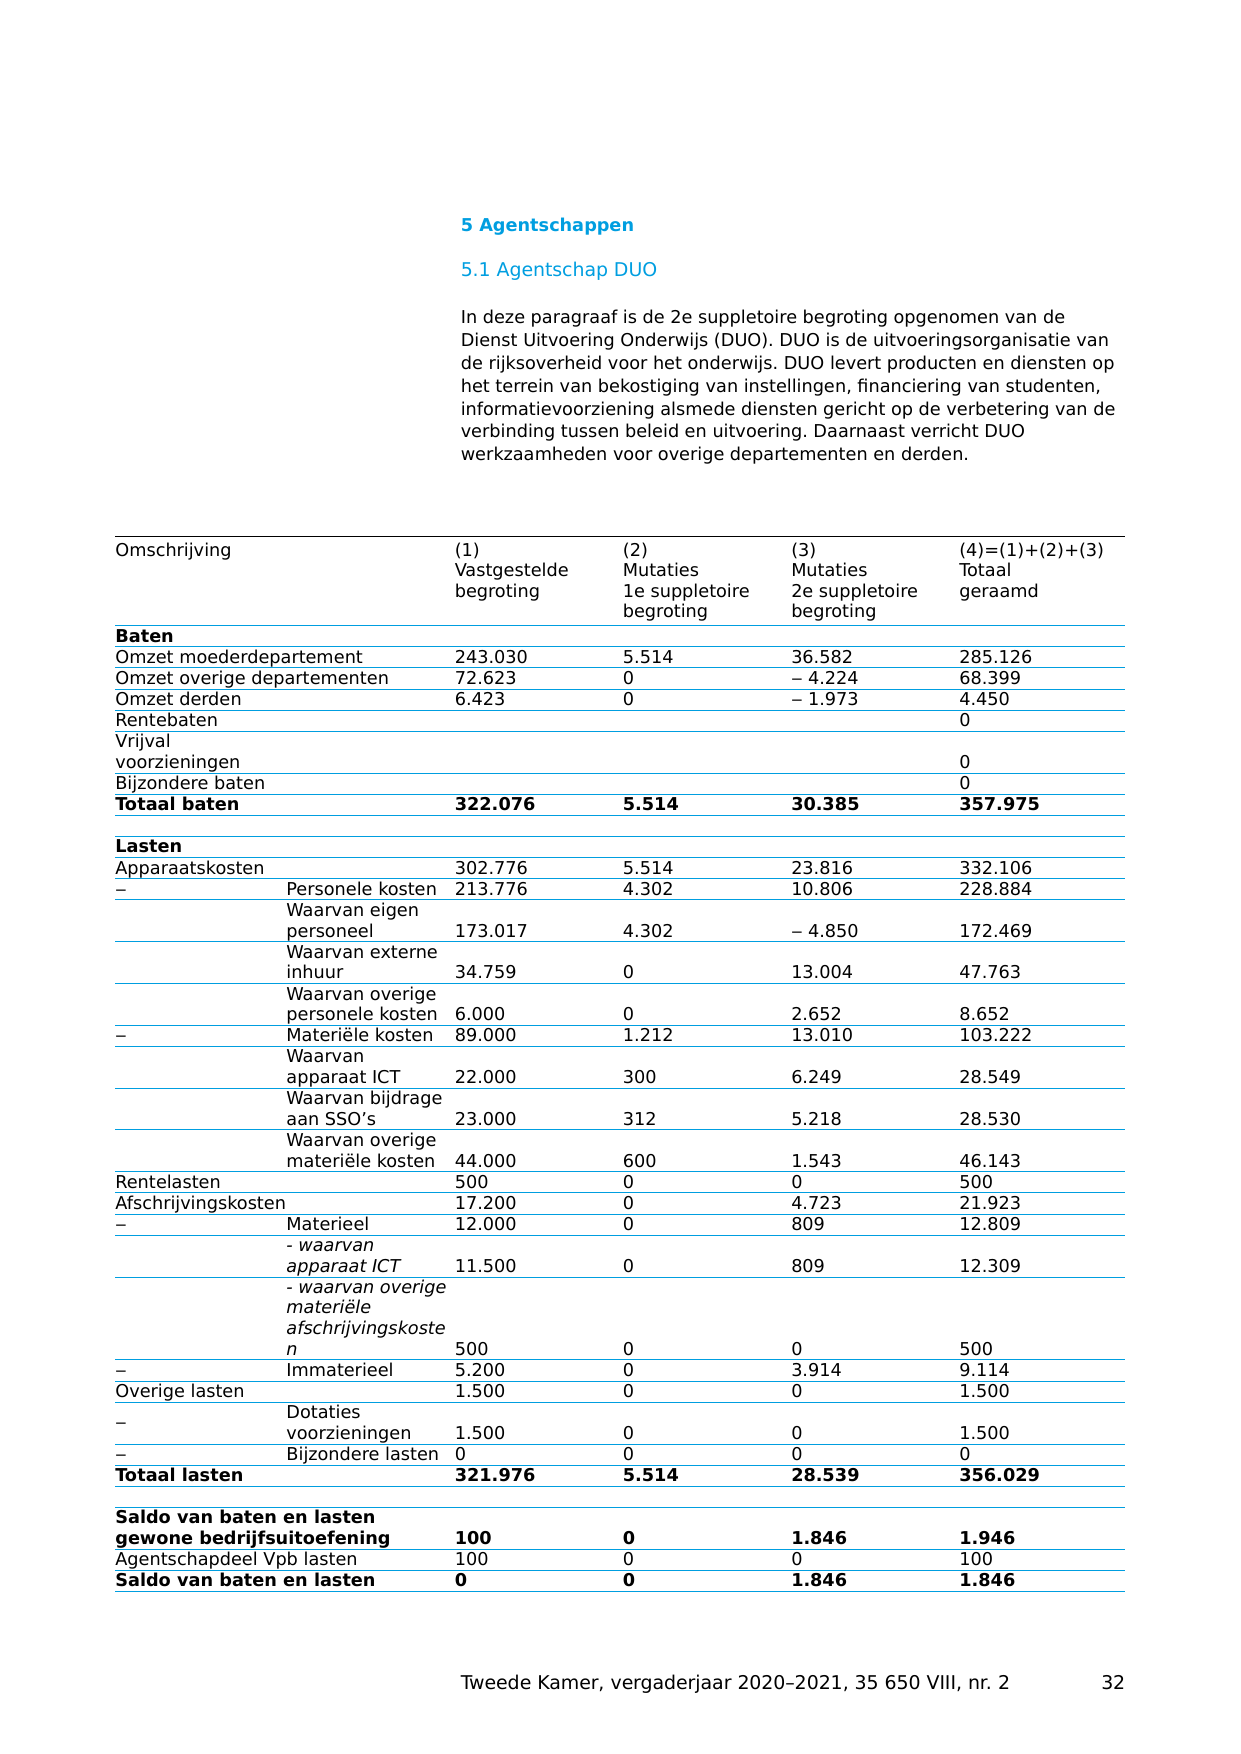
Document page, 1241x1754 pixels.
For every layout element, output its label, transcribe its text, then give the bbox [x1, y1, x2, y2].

table_cell 500 [452, 1172, 620, 1192]
table_cell 0 [620, 984, 788, 1025]
table_cell 0 [620, 1278, 788, 1359]
table_cell [620, 774, 788, 794]
table_cell Waarvan overige materiële kosten [283, 1130, 452, 1171]
table_cell 213.776 [452, 879, 620, 899]
table_cell 5.514 [620, 1466, 788, 1486]
table_cell 0 [620, 1236, 788, 1276]
table_cell 103.222 [956, 1026, 1125, 1046]
table_cell 10.806 [788, 879, 956, 899]
table_cell [620, 732, 788, 772]
table_cell Waarvan eigen personeel [283, 900, 452, 941]
table_cell 172.469 [956, 900, 1125, 941]
table_cell [452, 774, 620, 794]
table_cell 23.816 [788, 858, 956, 878]
table_cell 1.543 [788, 1130, 956, 1171]
table_cell Waarvan apparaat ICT [283, 1047, 452, 1088]
table_cell Materiële kosten [283, 1026, 452, 1046]
table_cell ‒ [115, 1215, 283, 1234]
table_cell 0 [788, 1172, 956, 1192]
table_cell [788, 774, 956, 794]
table_cell 0 [620, 1215, 788, 1234]
table_cell 809 [788, 1215, 956, 1234]
table_cell 173.017 [452, 900, 620, 941]
table_cell Saldo van baten en lasten [115, 1571, 452, 1591]
table_cell [283, 1487, 452, 1507]
table_cell Waarvan externe inhuur [283, 942, 452, 983]
table_cell - waarvan apparaat ICT [283, 1236, 452, 1276]
table_cell 6.000 [452, 984, 620, 1025]
table_cell 28.530 [956, 1089, 1125, 1129]
table_header Tabel 20 Exploitatieoverzicht baten-lastenagentschap DUO (Tweede suppletoire begroting) (bedragen x € 1.000) [115, 488, 1125, 536]
table_cell Dotaties voorzieningen [283, 1403, 452, 1443]
table_cell 44.000 [452, 1130, 620, 1171]
table_cell (4)=(1)+(2)+(3) Totaal geraamd [956, 537, 1125, 625]
table_cell 809 [788, 1236, 956, 1276]
table_cell [620, 816, 788, 836]
table_cell 0 [956, 1445, 1125, 1464]
table_cell 1.846 [788, 1571, 956, 1591]
table_cell Rentebaten [115, 711, 452, 731]
table_cell 4.302 [620, 879, 788, 899]
table_cell 100 [956, 1550, 1125, 1570]
table_cell 0 [620, 1550, 788, 1570]
table_cell ‒ 4.850 [788, 900, 956, 941]
table_cell 0 [788, 1278, 956, 1359]
table_cell [115, 1047, 283, 1088]
table_cell 0 [788, 1445, 956, 1464]
table_cell 1.500 [956, 1382, 1125, 1402]
table_cell [788, 837, 956, 857]
table_cell 8.652 [956, 984, 1125, 1025]
table_cell [452, 837, 620, 857]
table_cell 0 [788, 1550, 956, 1570]
table_cell 600 [620, 1130, 788, 1171]
table_cell 0 [620, 942, 788, 983]
table_cell 5.218 [788, 1089, 956, 1129]
table_cell ‒ [115, 1403, 283, 1443]
table_cell [452, 816, 620, 836]
table_cell 500 [956, 1278, 1125, 1359]
table_cell 332.106 [956, 858, 1125, 878]
table_cell 6.249 [788, 1047, 956, 1088]
table_cell 0 [620, 1445, 788, 1464]
table_cell Bijzondere lasten [283, 1445, 452, 1464]
table_cell 0 [956, 711, 1125, 731]
table_cell [788, 711, 956, 731]
table_cell 5.514 [620, 647, 788, 667]
table_cell 12.809 [956, 1215, 1125, 1234]
table_cell [452, 1487, 620, 1507]
table_cell ‒ [115, 879, 283, 899]
table_cell [115, 984, 283, 1025]
table_cell 100 [452, 1508, 620, 1549]
table_cell [115, 1236, 283, 1276]
table_cell Afschrijvingskosten [115, 1193, 452, 1213]
table_cell 228.884 [956, 879, 1125, 899]
table_cell 72.623 [452, 668, 620, 688]
table_cell 28.539 [788, 1466, 956, 1486]
table_cell [115, 1278, 283, 1359]
table_cell [115, 900, 283, 941]
table_cell 0 [620, 1508, 788, 1549]
table_cell 0 [620, 1571, 788, 1591]
table_cell 21.923 [956, 1193, 1125, 1213]
table_cell Baten [115, 626, 452, 646]
table_cell Vrijval voorzieningen [115, 732, 283, 772]
table_cell Omschrijving [115, 537, 452, 625]
table_cell 356.029 [956, 1466, 1125, 1486]
table_cell Lasten [115, 837, 452, 857]
table_cell Waarvan bijdrage aan SSO’s [283, 1089, 452, 1129]
table_cell [788, 732, 956, 772]
table_cell 0 [620, 1382, 788, 1402]
table_cell [956, 1487, 1125, 1507]
table_cell 23.000 [452, 1089, 620, 1129]
table_cell 68.399 [956, 668, 1125, 688]
table_cell 0 [620, 1172, 788, 1192]
table_cell 0 [956, 774, 1125, 794]
table_cell Bijzondere baten [115, 774, 452, 794]
table_cell [620, 1487, 788, 1507]
table_cell - waarvan overige materiële afschrijvingskosten [283, 1278, 452, 1359]
table_cell 500 [956, 1172, 1125, 1192]
table_cell 30.385 [788, 795, 956, 815]
table_cell 0 [620, 1360, 788, 1381]
table_cell 13.004 [788, 942, 956, 983]
table_cell Omzet overige departementen [115, 668, 452, 688]
table_cell 0 [788, 1403, 956, 1443]
table_cell 500 [452, 1278, 620, 1359]
table_cell Agentschapdeel Vpb lasten [115, 1550, 452, 1570]
table_cell 1.946 [956, 1508, 1125, 1549]
title 5.1 Agentschap DUO [461, 259, 1125, 281]
table_cell 47.763 [956, 942, 1125, 983]
text In deze paragraaf is de 2e suppletoire begroting opgenomen van de Dienst Uitvoering Onderwijs (DUO). DUO is de uitvoeringsorganisatie van de rijksoverheid voor het onderwijs. DUO levert producten en diensten op het terrein van bekostiging van instellingen, financiering van studenten, informatievoorziening alsmede diensten gericht op de verbetering van de verbinding tussen beleid en uitvoering. Daarnaast verricht DUO werkzaamheden voor overige departementen en derden. [461, 305, 1125, 465]
table_cell Totaal baten [115, 795, 452, 815]
table_cell 12.000 [452, 1215, 620, 1234]
table_cell 4.302 [620, 900, 788, 941]
table_cell 36.582 [788, 647, 956, 667]
table_cell 34.759 [452, 942, 620, 983]
table_cell [788, 626, 956, 646]
table_cell ‒ [115, 1026, 283, 1046]
table_cell [115, 942, 283, 983]
table_cell 0 [620, 668, 788, 688]
table_cell [452, 711, 620, 731]
table_cell [956, 626, 1125, 646]
table_cell Waarvan overige personele kosten [283, 984, 452, 1025]
table_cell (3) Mutaties 2e suppletoire begroting [788, 537, 956, 625]
table_cell 1.212 [620, 1026, 788, 1046]
table_cell 300 [620, 1047, 788, 1088]
table_cell 0 [788, 1382, 956, 1402]
table_cell Immaterieel [283, 1360, 452, 1381]
table_cell 28.549 [956, 1047, 1125, 1088]
table_cell 13.010 [788, 1026, 956, 1046]
table_cell [788, 816, 956, 836]
table_cell 2.652 [788, 984, 956, 1025]
table_cell Apparaatskosten [115, 858, 452, 878]
table_cell (1) Vastgestelde begroting [452, 537, 620, 625]
table_cell 9.114 [956, 1360, 1125, 1381]
table_cell Rentelasten [115, 1172, 283, 1192]
table_cell [283, 732, 452, 772]
table_cell [115, 1089, 283, 1129]
table_cell Totaal lasten [115, 1466, 452, 1486]
table_cell 302.776 [452, 858, 620, 878]
table_cell [956, 837, 1125, 857]
table_cell 89.000 [452, 1026, 620, 1046]
table_cell [620, 626, 788, 646]
table_cell Overige lasten [115, 1382, 452, 1402]
table_cell ‒ [115, 1360, 283, 1381]
table_cell 322.076 [452, 795, 620, 815]
table_cell 285.126 [956, 647, 1125, 667]
table_cell 100 [452, 1550, 620, 1570]
table_cell (2) Mutaties 1e suppletoire begroting [620, 537, 788, 625]
table_cell 0 [620, 690, 788, 709]
table_cell 46.143 [956, 1130, 1125, 1171]
table_cell 312 [620, 1089, 788, 1129]
table_cell 3.914 [788, 1360, 956, 1381]
table_cell 321.976 [452, 1466, 620, 1486]
table_cell 0 [620, 1193, 788, 1213]
table_cell 0 [956, 732, 1125, 772]
table_cell Omzet derden [115, 690, 452, 709]
table_cell 0 [452, 1445, 620, 1464]
table_cell 11.500 [452, 1236, 620, 1276]
table_cell [115, 1487, 283, 1507]
table_cell [620, 837, 788, 857]
table_cell Saldo van baten en lasten gewone bedrijfsuitoefening [115, 1508, 452, 1549]
table_cell 5.200 [452, 1360, 620, 1381]
table_cell 4.450 [956, 690, 1125, 709]
title 5 Agentschappen [461, 213, 1125, 236]
table_cell 0 [452, 1571, 620, 1591]
table_cell 0 [620, 1403, 788, 1443]
table_cell ‒ 4.224 [788, 668, 956, 688]
table_cell 6.423 [452, 690, 620, 709]
table_cell Personele kosten [283, 879, 452, 899]
table_cell ‒ 1.973 [788, 690, 956, 709]
table_cell 243.030 [452, 647, 620, 667]
table_cell 1.500 [452, 1382, 620, 1402]
table_cell [452, 626, 620, 646]
table_cell 1.846 [788, 1508, 956, 1549]
table_cell 1.500 [452, 1403, 620, 1443]
table_cell [115, 1130, 283, 1171]
table_cell 1.500 [956, 1403, 1125, 1443]
table_cell 22.000 [452, 1047, 620, 1088]
table_cell [788, 1487, 956, 1507]
table_cell 12.309 [956, 1236, 1125, 1276]
table_cell 17.200 [452, 1193, 620, 1213]
table_cell 1.846 [956, 1571, 1125, 1591]
table_cell 357.975 [956, 795, 1125, 815]
table_cell [956, 816, 1125, 836]
table_cell [283, 1172, 452, 1192]
table_cell Materieel [283, 1215, 452, 1234]
table_cell 4.723 [788, 1193, 956, 1213]
table_cell [620, 711, 788, 731]
table_cell [115, 816, 452, 836]
table_cell Omzet moederdepartement [115, 647, 452, 667]
table_cell 5.514 [620, 858, 788, 878]
table_cell [452, 732, 620, 772]
table_cell 5.514 [620, 795, 788, 815]
table_cell ‒ [115, 1445, 283, 1464]
